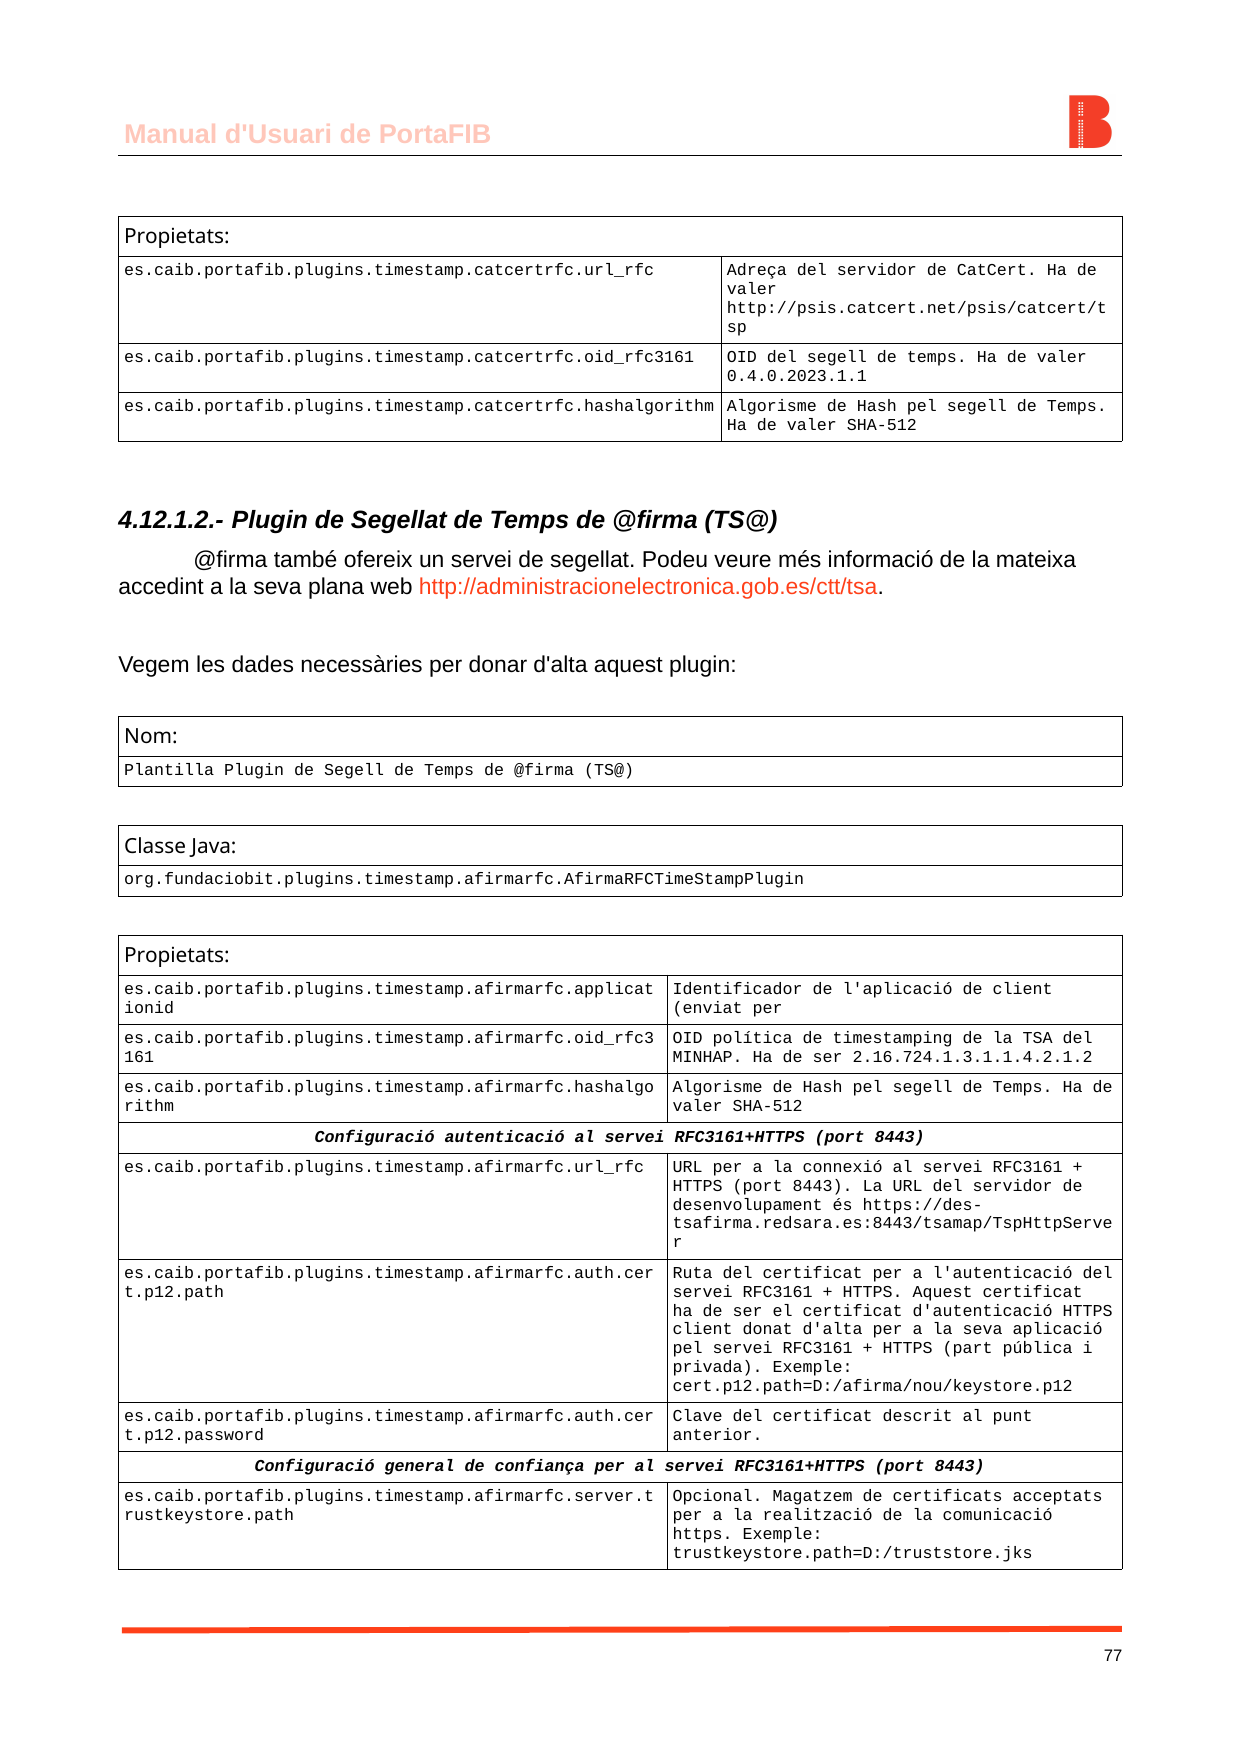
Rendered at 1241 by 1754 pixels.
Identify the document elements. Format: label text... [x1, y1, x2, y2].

table_header Nom: [119, 717, 1122, 756]
table_cell Ruta del certificat per a l'autenticació del servei RFC3161 + HTTPS. Aquest certificat ha de ser el certificat d'autenticació HTTPS client donat d'alta per a la seva aplicació pel servei RFC3161 + HTTPS (part pública i privada). Exemple: cert.p12.path=D:/afirma/nou/keystore.p12 [668, 1260, 1122, 1402]
table_cell Clave del certificat descrit al punt anterior. [668, 1403, 1122, 1451]
table_cell org.fundaciobit.plugins.timestamp.afirmarfc.AfirmaRFCTimeStampPlugin [119, 866, 1122, 896]
table_cell Opcional. Magatzem de certificats acceptats per a la realització de la comunicació https. Exemple: trustkeystore.path=D:/truststore.jks [668, 1483, 1122, 1569]
table_cell OID política de timestamping de la TSA del MINHAP. Ha de ser 2.16.724.1.3.1.1.4.2.1.2 [668, 1025, 1122, 1073]
table_cell es.caib.portafib.plugins.timestamp.afirmarfc.oid_rfc3161 [119, 1025, 667, 1073]
picture [1063, 94, 1117, 150]
text Vegem les dades necessàries per donar d'alta aquest plugin: [118, 651, 1122, 677]
table_cell Configuració autenticació al servei RFC3161+HTTPS (port 8443) [119, 1123, 1122, 1153]
table_cell Configuració general de confiança per al servei RFC3161+HTTPS (port 8443) [119, 1452, 1122, 1482]
table_cell Identificador de l'aplicació de client (enviat per [668, 976, 1122, 1024]
table_header Propietats: [119, 936, 1122, 974]
table_cell OID del segell de temps. Ha de valer 0.4.0.2023.1.1 [722, 344, 1122, 392]
table_cell es.caib.portafib.plugins.timestamp.catcertrfc.url_rfc [119, 257, 721, 343]
table_cell es.caib.portafib.plugins.timestamp.catcertrfc.oid_rfc3161 [119, 344, 721, 392]
table_cell es.caib.portafib.plugins.timestamp.afirmarfc.auth.cert.p12.password [119, 1403, 667, 1451]
table_cell URL per a la connexió al servei RFC3161 + HTTPS (port 8443). La URL del servidor de desenvolupament és https://des-tsafirma.redsara.es:8443/tsamap/TspHttpServer [668, 1154, 1122, 1258]
text @firma també ofereix un servei de segellat. Podeu veure més informació de la mateixa accedint a la seva plana web http://administracionelectronica.gob.es/ctt/tsa. [118, 546, 1122, 599]
subtitle Plugin de Segellat de Temps de @firma (TS@) [118, 505, 1122, 534]
table_header Propietats: [119, 217, 1122, 256]
table_cell es.caib.portafib.plugins.timestamp.afirmarfc.hashalgorithm [119, 1074, 667, 1122]
table_cell es.caib.portafib.plugins.timestamp.afirmarfc.server.trustkeystore.path [119, 1483, 667, 1569]
table_cell Algorisme de Hash pel segell de Temps. Ha de valer SHA-512 [668, 1074, 1122, 1122]
table_cell es.caib.portafib.plugins.timestamp.afirmarfc.auth.cert.p12.path [119, 1260, 667, 1402]
table_cell es.caib.portafib.plugins.timestamp.afirmarfc.applicationid [119, 976, 667, 1024]
table_cell es.caib.portafib.plugins.timestamp.afirmarfc.url_rfc [119, 1154, 667, 1258]
table_cell es.caib.portafib.plugins.timestamp.catcertrfc.hashalgorithm [119, 393, 721, 441]
table_cell Algorisme de Hash pel segell de Temps. Ha de valer SHA-512 [722, 393, 1122, 441]
table_cell Adreça del servidor de CatCert. Ha de valer http://psis.catcert.net/psis/catcert/tsp [722, 257, 1122, 343]
table_header Classe Java: [119, 826, 1122, 865]
table_cell Plantilla Plugin de Segell de Temps de @firma (TS@) [119, 757, 1122, 786]
